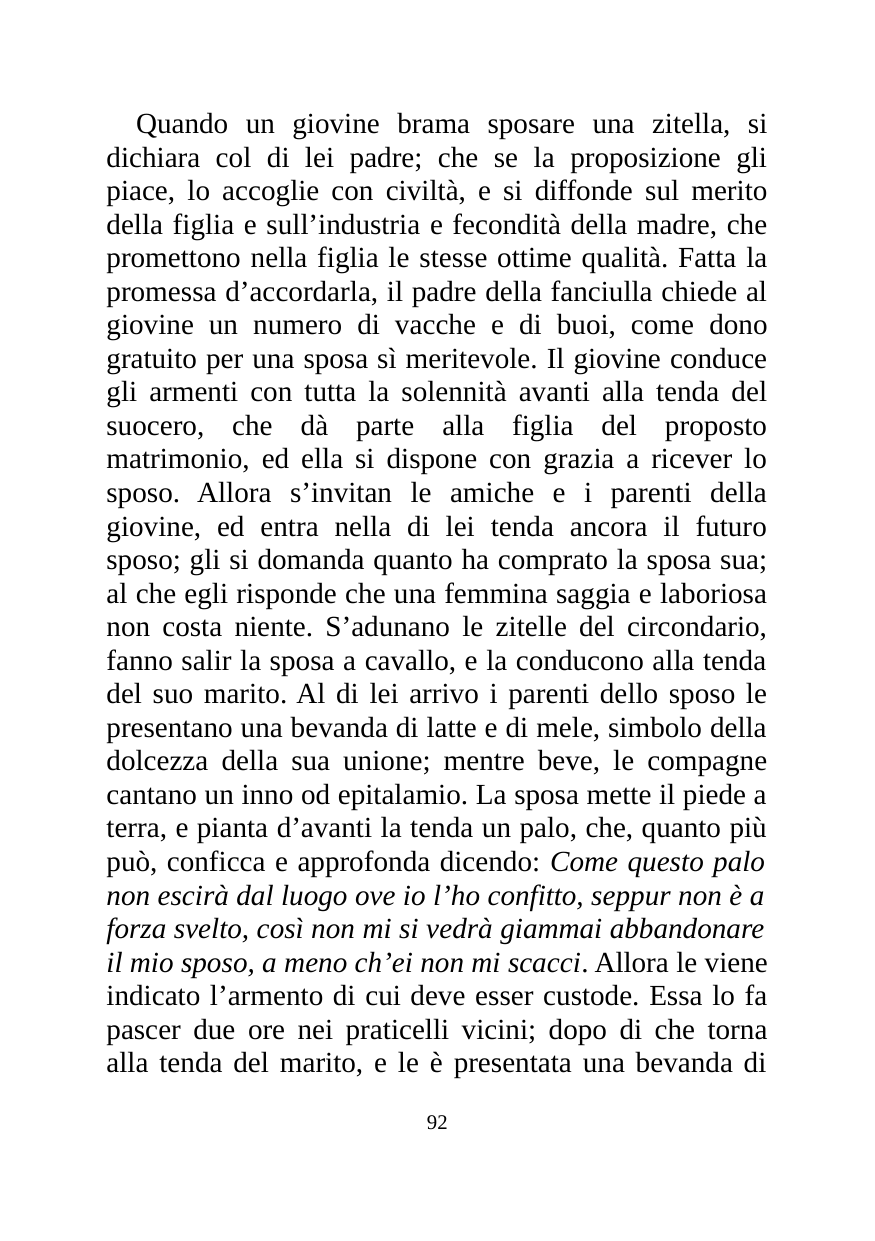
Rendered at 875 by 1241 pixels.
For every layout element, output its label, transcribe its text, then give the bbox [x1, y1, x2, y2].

text Quando un giovine brama sposare una zitella, si dichiara col di lei padre; che se la proposizione gli piace, lo accoglie con civiltà, e si diffonde sul merito della figlia e sull’industria e fecondità della madre, che promettono nella figlia le stesse ottime qualità. Fatta la promessa d’accordarla, il padre della fanciulla chiede al giovine un numero di vacche e di buoi, come dono gratuito per una sposa sì meritevole. Il giovine conduce gli armenti con tutta la solennità avanti alla tenda del suocero, che dà parte alla figlia del proposto matrimonio, ed ella si dispone con grazia a ricever lo sposo. Allora s’invitan le amiche e i parenti della giovine, ed entra nella di lei tenda ancora il futuro sposo; gli si domanda quanto ha comprato la sposa sua; al che egli risponde che una femmina saggia e laboriosa non costa niente. S’adunano le zitelle del circondario, fanno salir la sposa a cavallo, e la conducono alla tenda del suo marito. Al di lei arrivo i parenti dello sposo le presentano una bevanda di latte e di mele, simbolo della dolcezza della sua unione; mentre beve, le compagne cantano un inno od epitalamio. La sposa mette il piede a terra, e pianta d’avanti la tenda un palo, che, quanto più può, conficca e approfonda dicendo: Come questo palo non escirà dal luogo ove io l’ho confitto, seppur non è a forza svelto, così non mi si vedrà giammai abbandonare il mio sposo, a meno ch’ei non mi scacci. Allora le viene indicato l’armento di cui deve esser custode. Essa lo fa pascer due ore nei praticelli vicini; dopo di che torna alla tenda del marito, e le è presentata una bevanda di [106, 106, 768, 1079]
